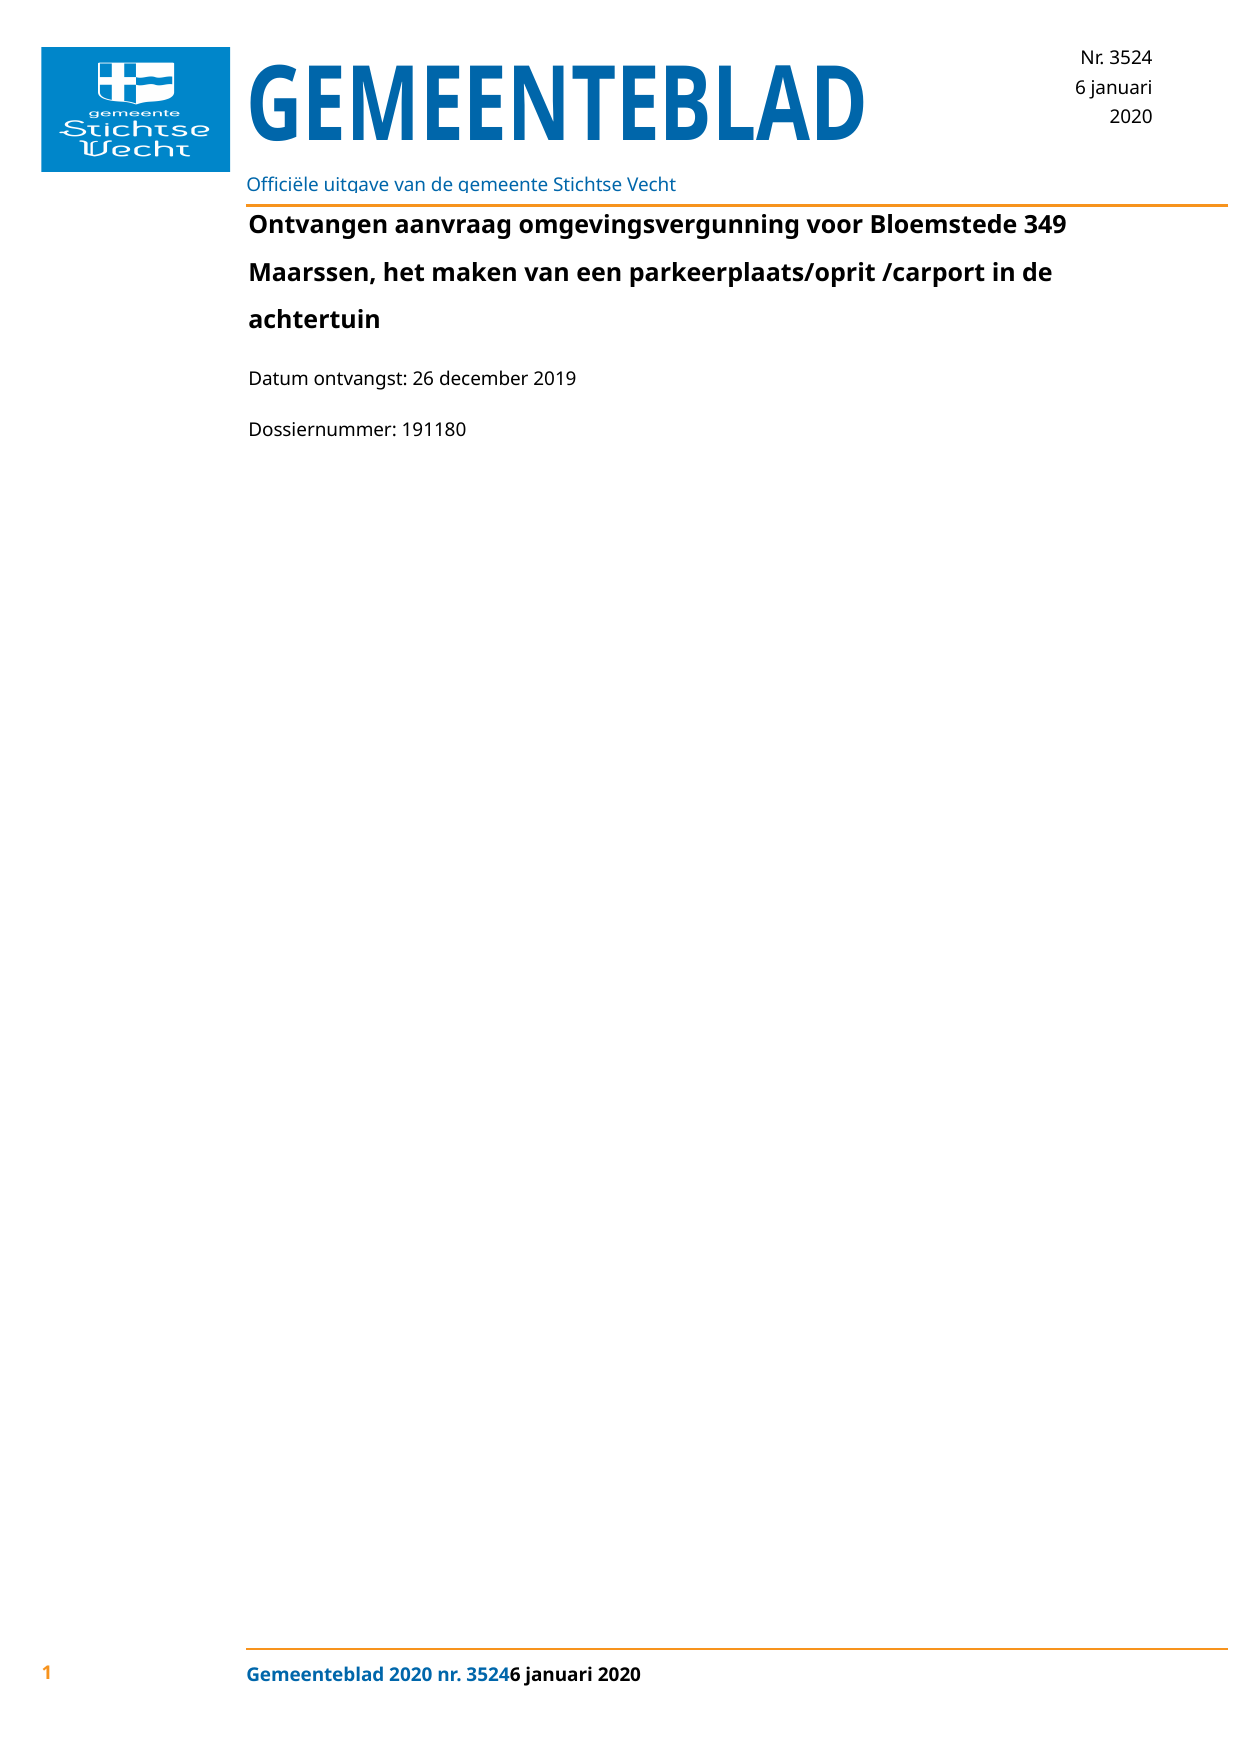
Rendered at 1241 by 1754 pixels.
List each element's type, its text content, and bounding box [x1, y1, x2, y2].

text Dossiernummer: 191180 [248, 416, 1152, 442]
text Ontvangen aanvraag omgevingsvergunning voor Bloemstede 349 Maarssen, het maken van een parkeerplaats/oprit /carport in de achtertuin [248, 207, 1152, 336]
picture [137, 63, 174, 103]
text Datum ontvangst: 26 december 2019 [248, 366, 1152, 391]
picture [99, 63, 135, 101]
